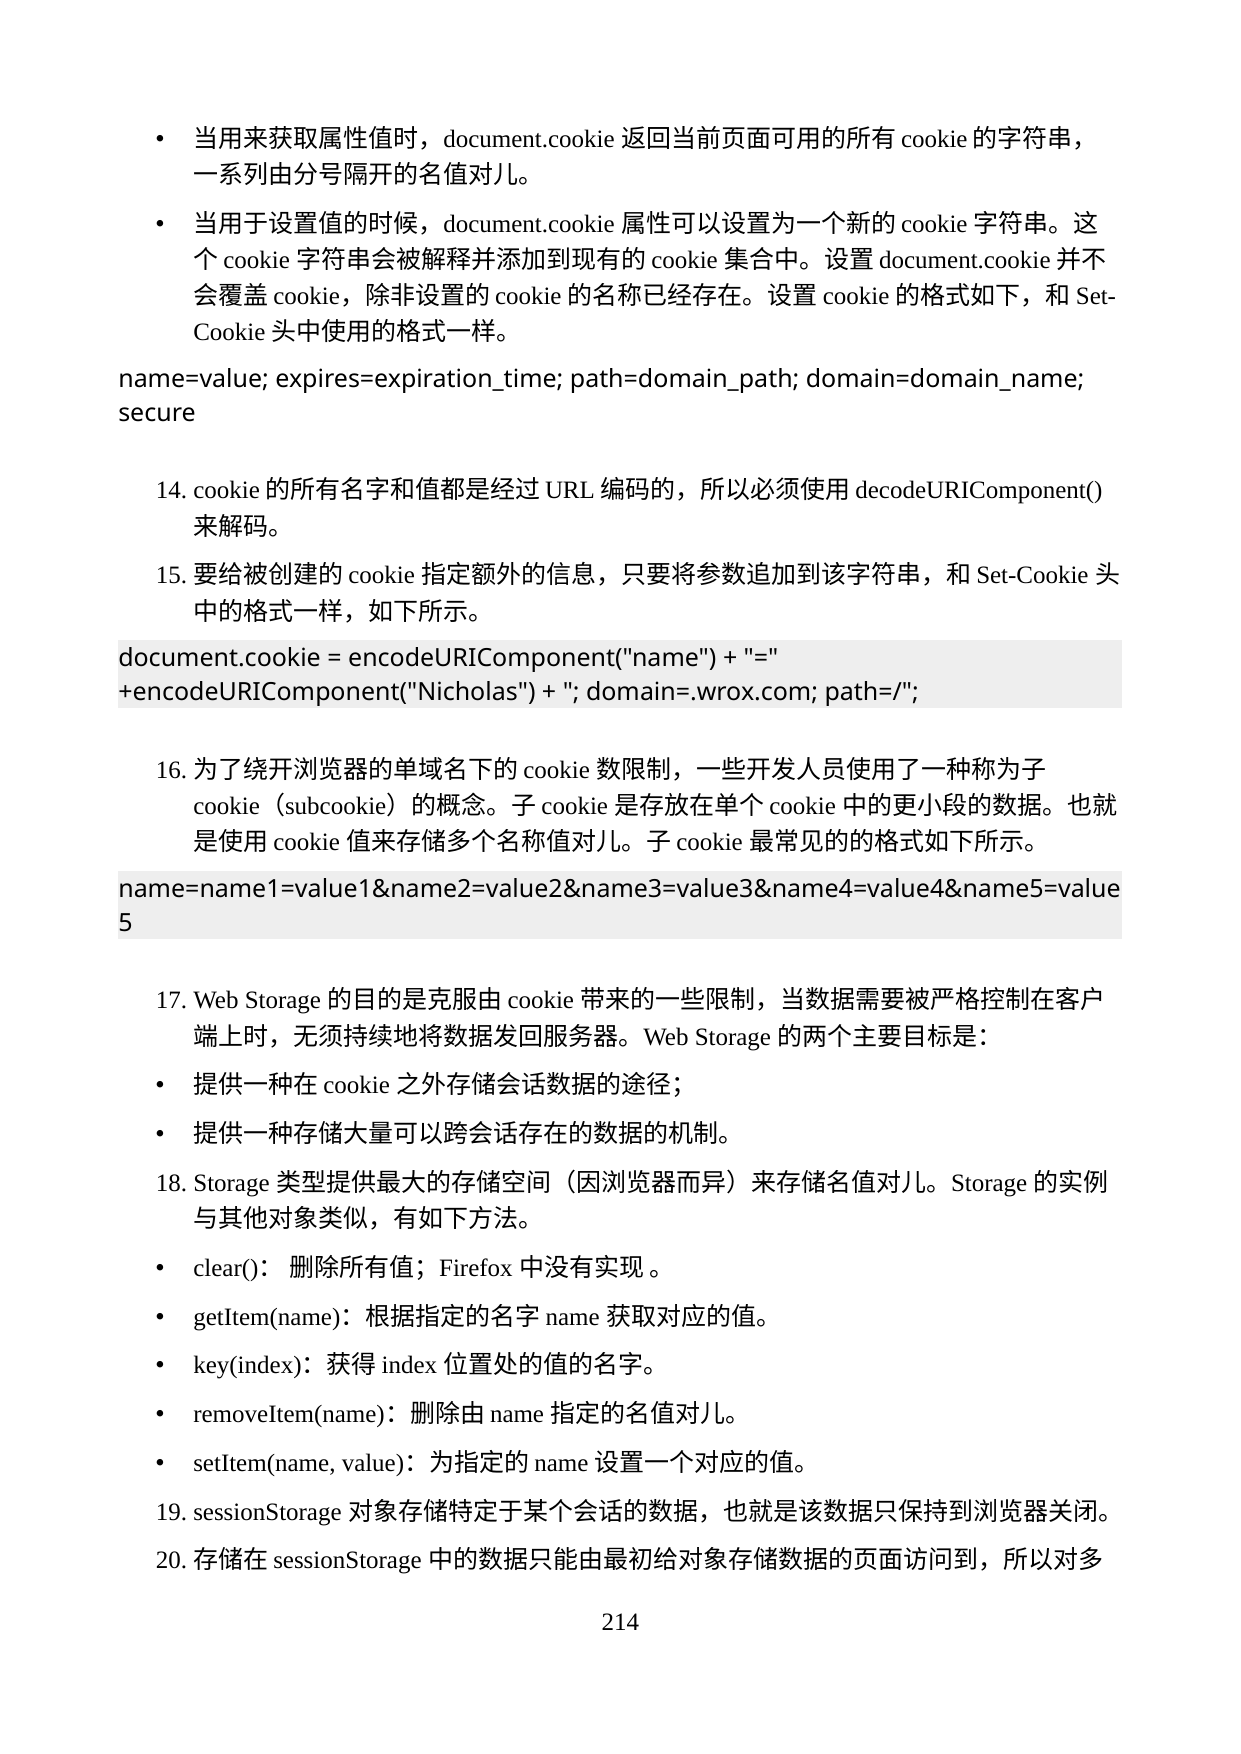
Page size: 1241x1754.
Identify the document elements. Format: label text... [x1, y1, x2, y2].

list 提供一种在cookie 之外存储会话数据的途径； [156, 1065, 1122, 1101]
list setItem(name, value)：为指定的name 设置一个对应的值。 [156, 1442, 1122, 1479]
table_header document.cookie = encodeURIComponent("name") + "=" +encodeURIComponent("Nicholas") + "; domain=.wrox.com; path=/"; [118, 640, 1122, 708]
table_header name=name1=value1&name2=value2&name3=value3&name4=value4&name5=value5 [118, 871, 1122, 939]
list key(index)：获得index 位置处的值的名字。 [156, 1345, 1122, 1381]
list 为了绕开浏览器的单域名下的cookie 数限制，一些开发人员使用了一种称为子cookie（subcookie）的概念。子cookie 是存放在单个cookie 中的更小段的数据。也就是使用cookie 值来存储多个名称值对儿。子cookie 最常见的的格式如下所示。 [156, 749, 1122, 858]
table_header name=value; expires=expiration_time; path=domain_path; domain=domain_name; secure [118, 361, 1122, 429]
list 当用来获取属性值时，document.cookie 返回当前页面可用的所有cookie的字符串，一系列由分号隔开的名值对儿。 [156, 118, 1122, 191]
list 当用于设置值的时候，document.cookie 属性可以设置为一个新的cookie 字符串。这个cookie 字符串会被解释并添加到现有的cookie 集合中。设置document.cookie 并不会覆盖cookie，除非设置的cookie 的名称已经存在。设置cookie 的格式如下，和Set-Cookie 头中使用的格式一样。 [156, 203, 1122, 348]
list cookie的所有名字和值都是经过URL 编码的，所以必须使用decodeURIComponent()来解码。 [156, 470, 1122, 542]
list sessionStorage 对象存储特定于某个会话的数据，也就是该数据只保持到浏览器关闭。 [156, 1491, 1122, 1527]
list Web Storage 的目的是克服由cookie 带来的一些限制，当数据需要被严格控制在客户端上时，无须持续地将数据发回服务器。Web Storage 的两个主要目标是： [156, 980, 1122, 1052]
list getItem(name)：根据指定的名字name 获取对应的值。 [156, 1296, 1122, 1332]
list 存储在sessionStorage 中的数据只能由最初给对象存储数据的页面访问到，所以对多 [156, 1540, 1122, 1576]
list clear()： 删除所有值；Firefox 中没有实现 。 [156, 1247, 1122, 1284]
list removeItem(name)：删除由name 指定的名值对儿。 [156, 1394, 1122, 1430]
list 提供一种存储大量可以跨会话存在的数据的机制。 [156, 1114, 1122, 1150]
list 要给被创建的cookie 指定额外的信息，只要将参数追加到该字符串，和Set-Cookie 头中的格式一样，如下所示。 [156, 555, 1122, 627]
list Storage 类型提供最大的存储空间（因浏览器而异）来存储名值对儿。Storage 的实例与其他对象类似，有如下方法。 [156, 1162, 1122, 1235]
